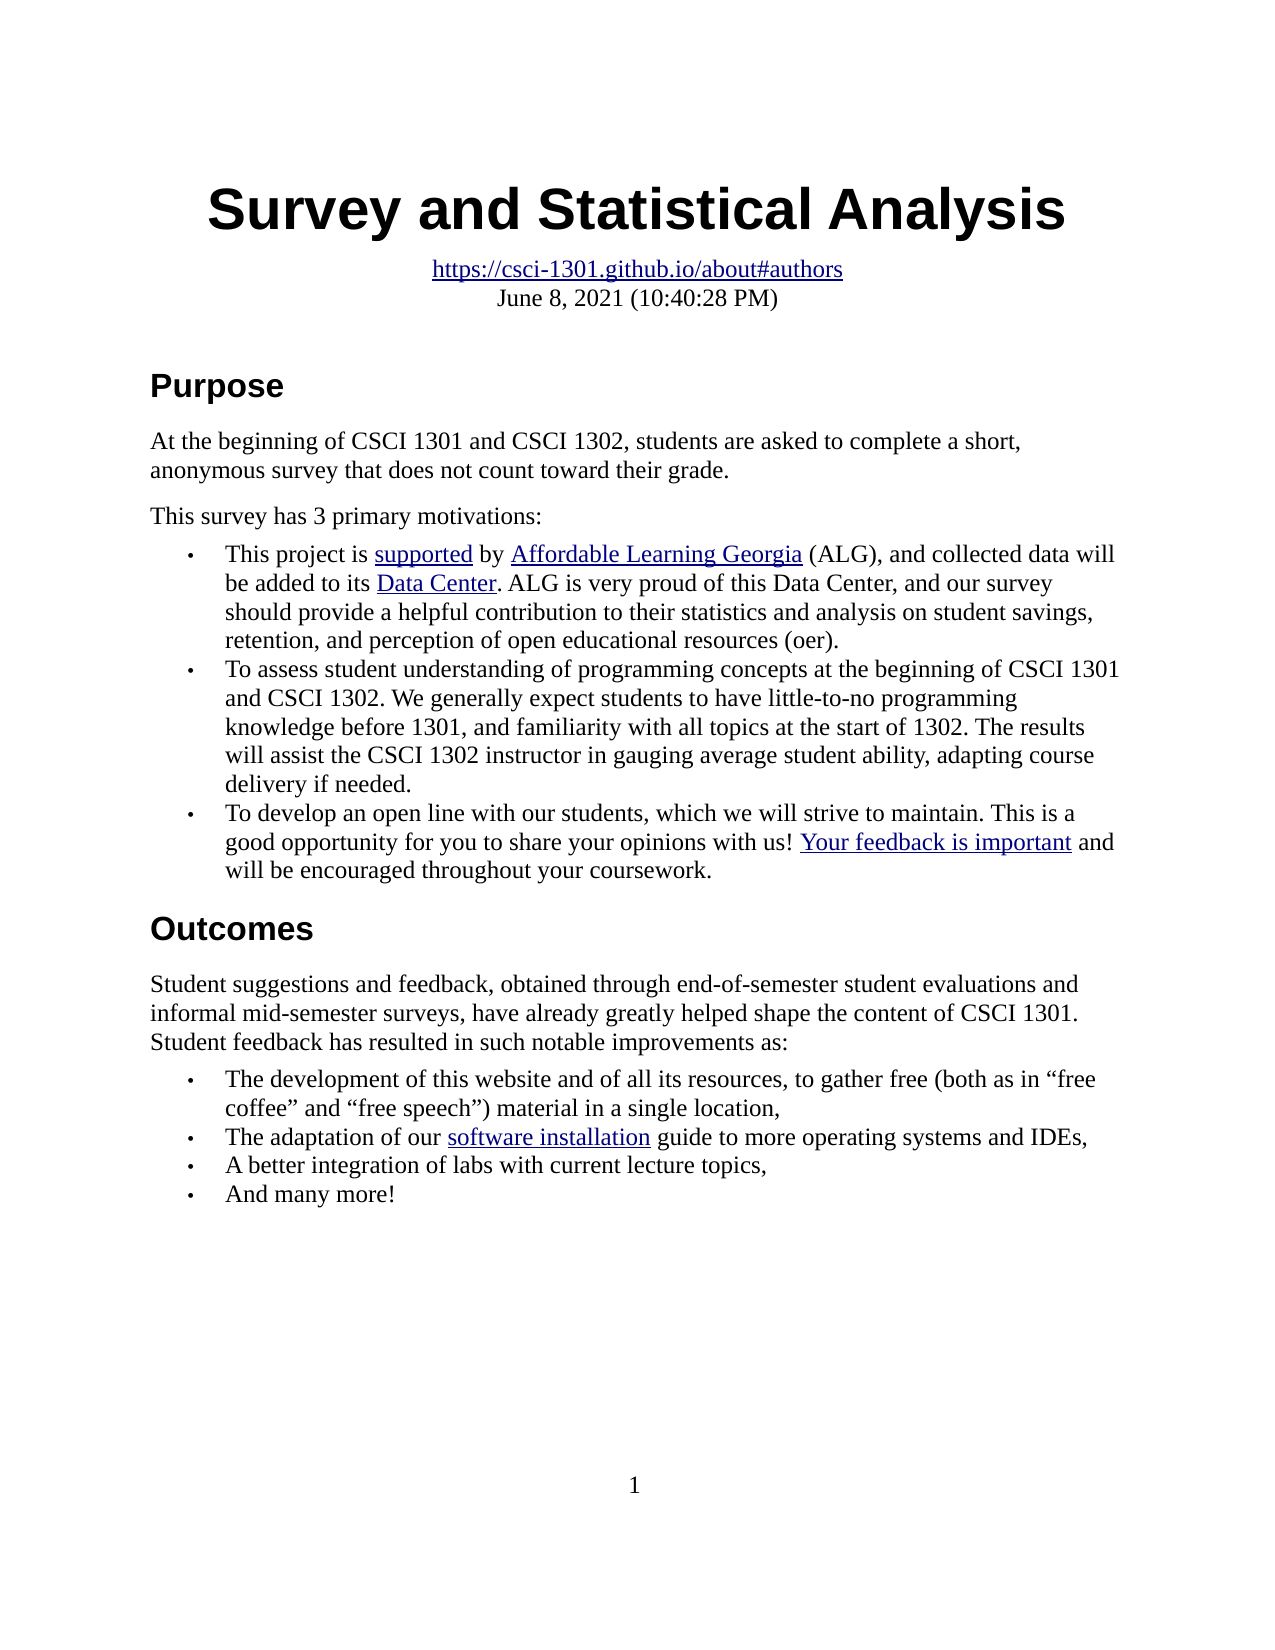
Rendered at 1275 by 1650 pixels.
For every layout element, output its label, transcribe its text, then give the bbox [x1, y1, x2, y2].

subtitle Purpose [150, 366, 1125, 404]
list The adaptation of our software installation guide to more operating systems and IDEs, [187, 1122, 1125, 1151]
title Survey and Statistical Analysis [150, 175, 1125, 242]
text At the beginning of CSCI 1301 and CSCI 1302, students are asked to complete a short, anonymous survey that does not count toward their grade. [150, 426, 1125, 483]
list The development of this website and of all its resources, to gather free (both as in “free coffee” and “free speech”) material in a single location, [187, 1064, 1125, 1122]
list A better integration of labs with current lecture topics, [187, 1151, 1125, 1179]
text This survey has 3 primary motivations: [150, 501, 1125, 530]
list And many more! [187, 1179, 1125, 1208]
list This project is supported by Affordable Learning Georgia (ALG), and collected data will be added to its Data Center. ALG is very proud of this Data Center, and our survey should provide a helpful contribution to their statistics and analysis on student savings, retention, and perception of open educational resources (oer). [187, 539, 1125, 654]
subtitle Outcomes [150, 909, 1125, 948]
text https://csci-1301.github.io/about#authors [150, 254, 1125, 283]
list To develop an open line with our students, which we will strive to maintain. This is a good opportunity for you to share your opinions with us! Your feedback is important and will be encouraged throughout your coursework. [187, 798, 1125, 884]
list To assess student understanding of programming concepts at the beginning of CSCI 1301 and CSCI 1302. We generally expect students to have little-to-no programming knowledge before 1301, and familiarity with all topics at the start of 1302. The results will assist the CSCI 1302 instructor in gauging average student ability, adapting course delivery if needed. [187, 654, 1125, 798]
text Student suggestions and feedback, obtained through end-of-semester student evaluations and informal mid-semester surveys, have already greatly helped shape the content of CSCI 1301. Student feedback has resulted in such notable improvements as: [150, 969, 1125, 1055]
text June 8, 2021 (10:40:28 PM) [150, 283, 1125, 312]
